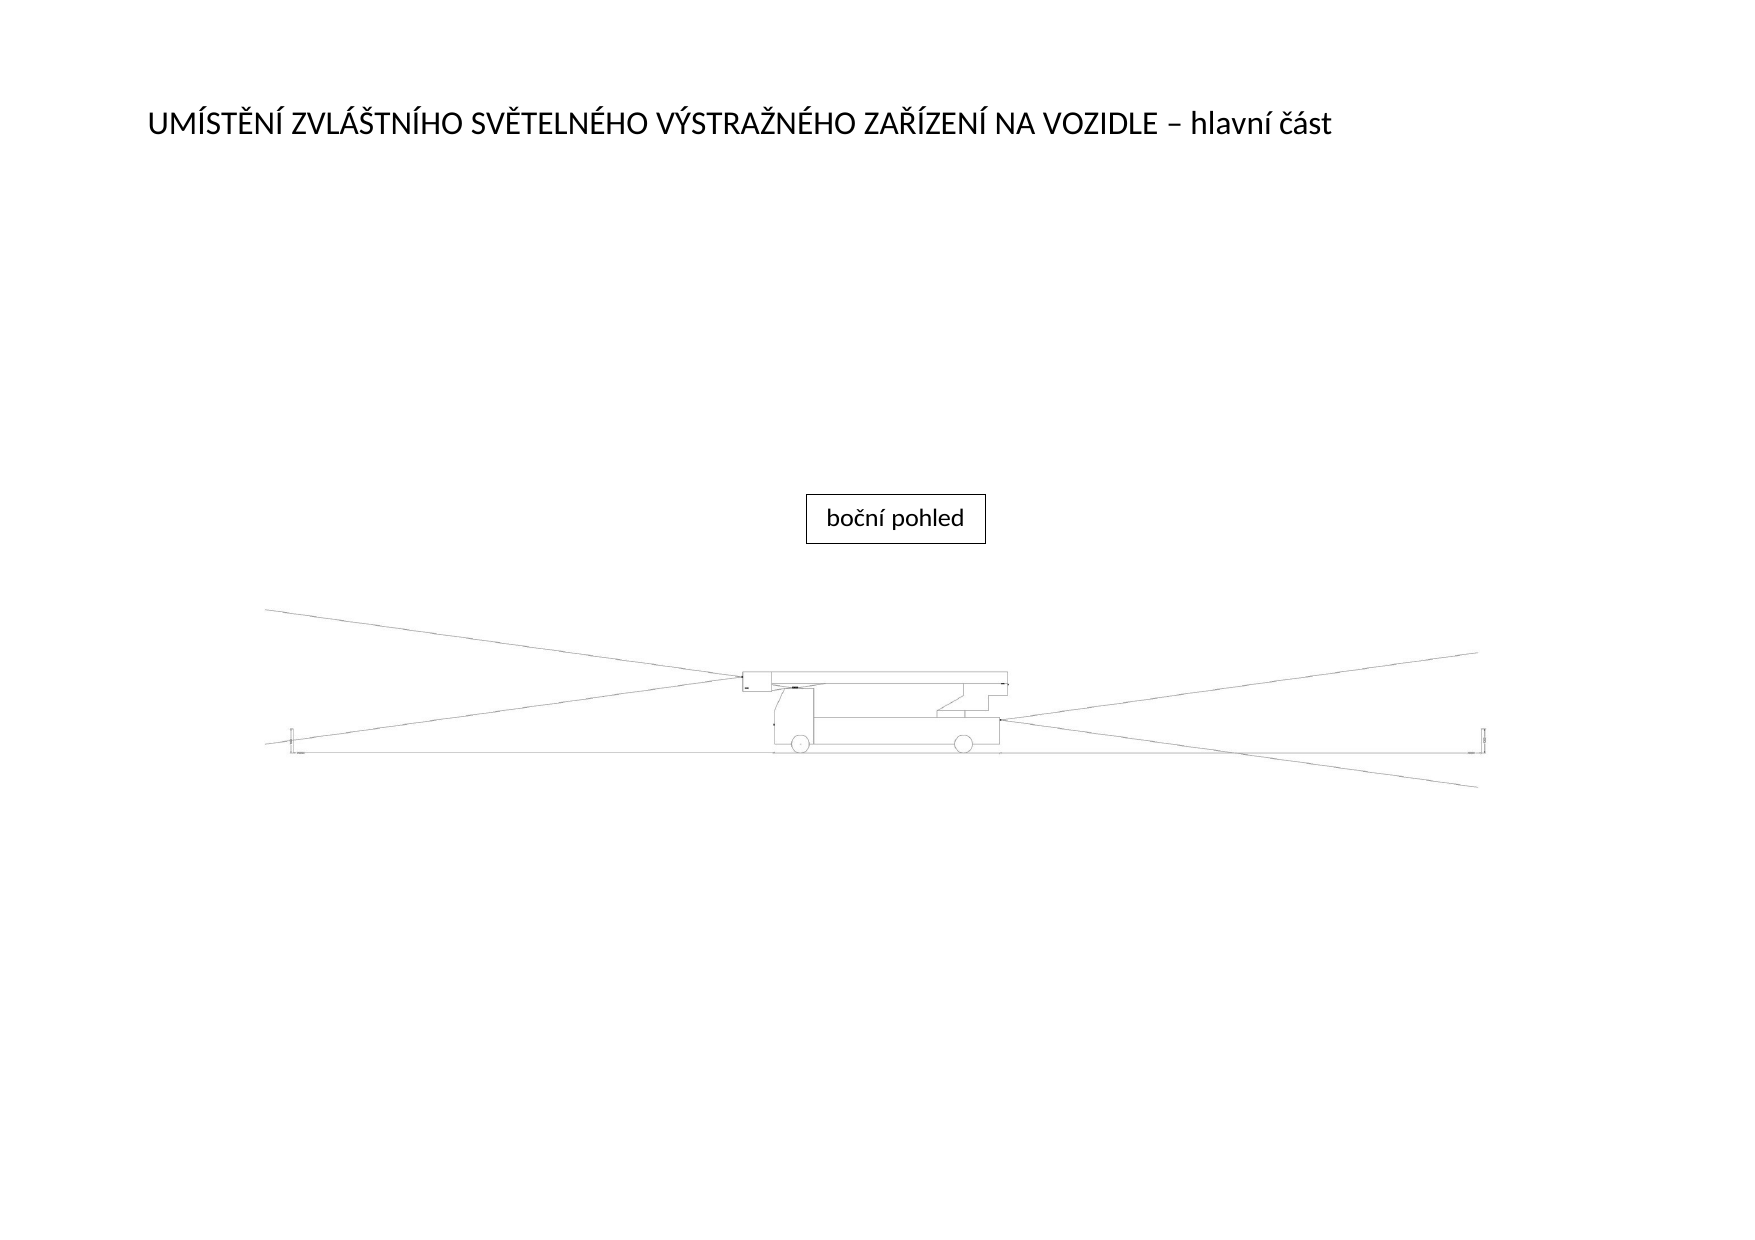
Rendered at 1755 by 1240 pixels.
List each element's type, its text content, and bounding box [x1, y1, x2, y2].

text boční pohled [826, 502, 985, 532]
